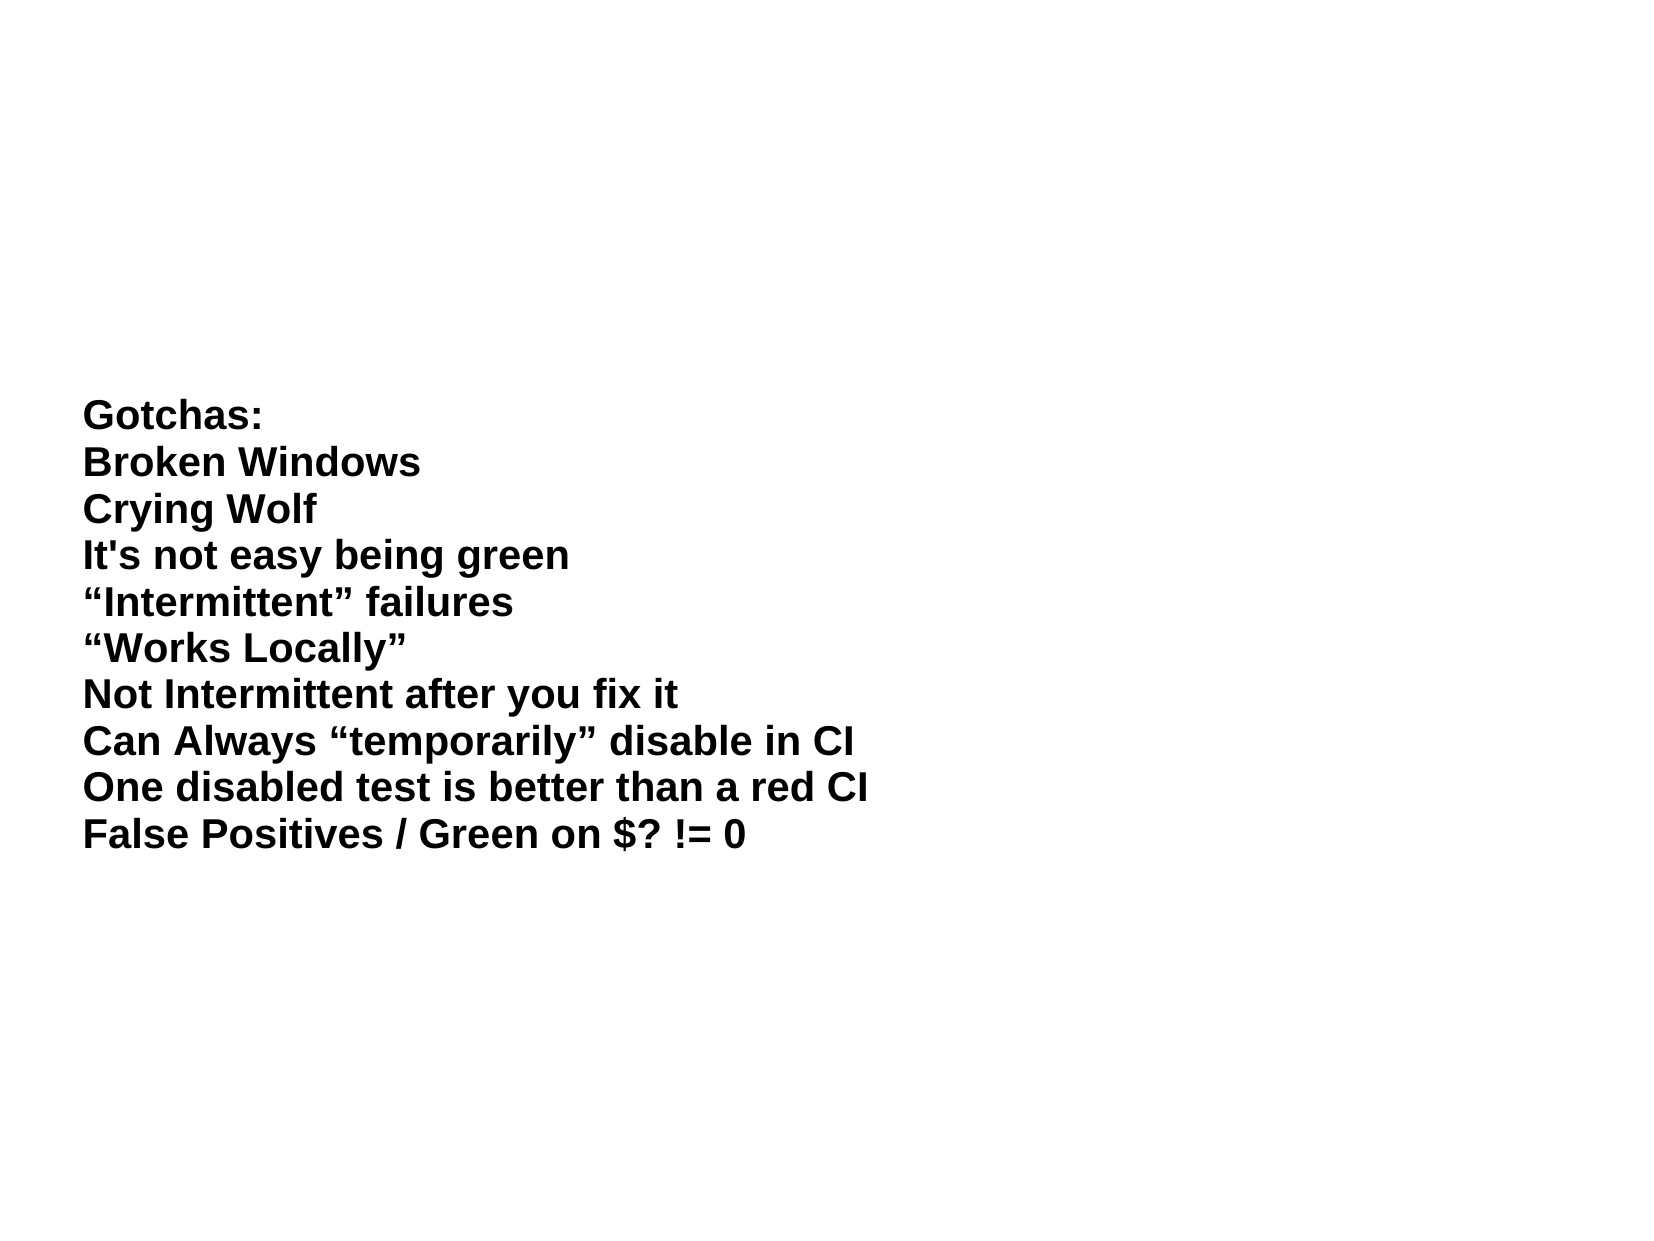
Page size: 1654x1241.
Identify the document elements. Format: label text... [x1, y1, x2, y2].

title Gotchas: Broken Windows Crying Wolf It's not easy being green “Intermittent” failures “Works Locally” Not Intermittent after you fix it Can Always “temporarily” disable in CI One disabled test is better than a red CI False Positives / Green on $? != 0 [82, 49, 1571, 1201]
